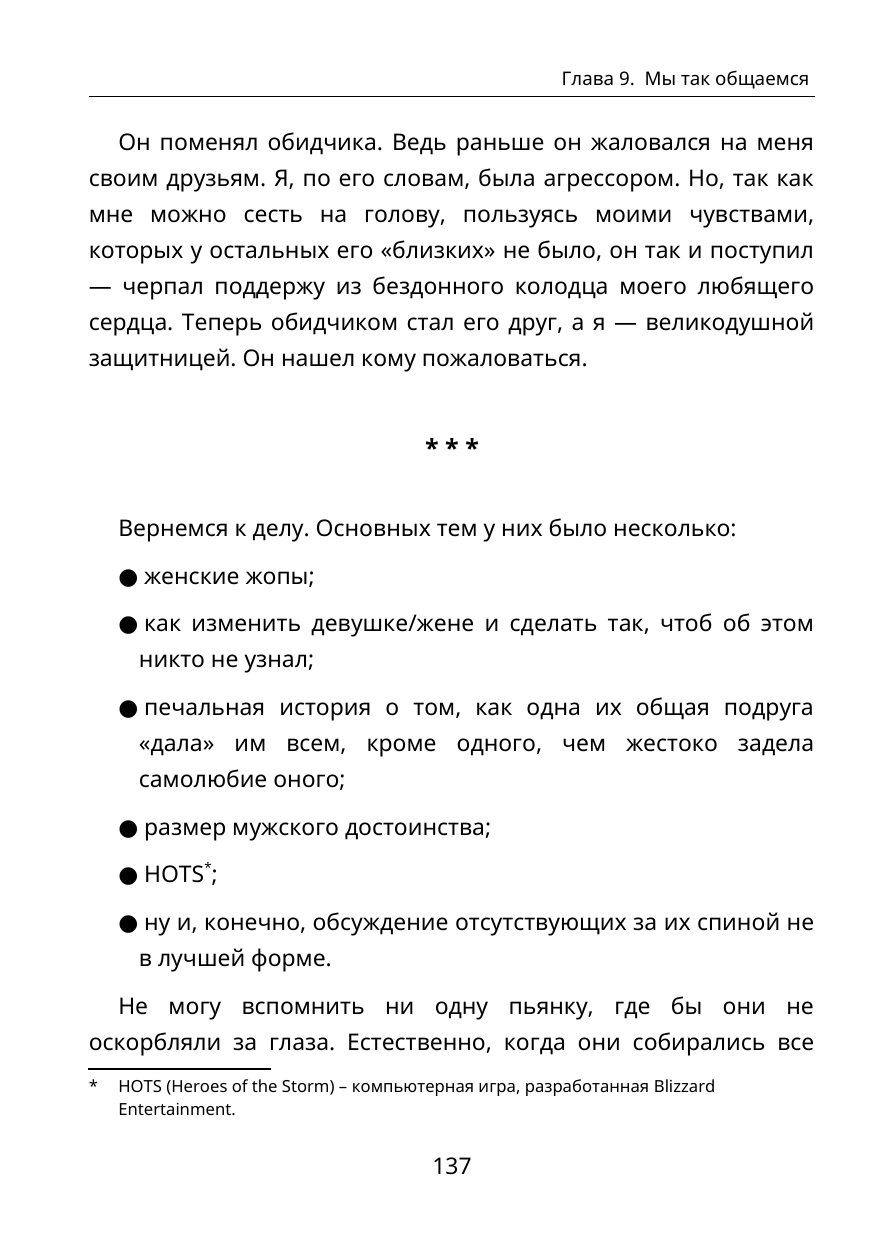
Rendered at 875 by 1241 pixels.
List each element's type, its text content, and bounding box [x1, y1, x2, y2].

text Он поменял обидчика. Ведь раньше он жаловался на меня своим друзьям. Я, по его словам, была агрессором. Но, так как мне можно сесть на голову, пользуясь моими чувствами, которых у остальных его «близких» не было, он так и поступил — черпал поддержу из бездонного колодца моего любящего сердца. Теперь обидчиком стал его друг, а я — великодушной защитницей. Он нашел кому пожаловаться. [88, 126, 815, 373]
list как изменить девушке/жене и сделать так, чтоб об этом никто не узнал; [118, 607, 815, 674]
list ну и, конечно, обсуждение отсутствующих за их спиной не в лучшей форме. [118, 906, 815, 973]
list HOTS (Heroes of the Storm) – компьютерная игра, разработанная Blizzard Entertainment. [88, 1075, 815, 1120]
list женские жопы; [118, 559, 815, 591]
text Не могу вспомнить ни одну пьянку, где бы они не оскорбляли за глаза. Естественно, когда они собирались все [88, 989, 815, 1057]
text Вернемся к делу. Основных тем у них было несколько: [88, 512, 815, 543]
list размер мужского достоинства; [118, 811, 815, 842]
subtitle * * * [88, 431, 815, 465]
list печальная история о том, как одна их общая подруга «дала» им всем, кроме одного, чем жестоко задела самолюбие оного; [118, 691, 815, 794]
list HOTS; [118, 858, 815, 889]
